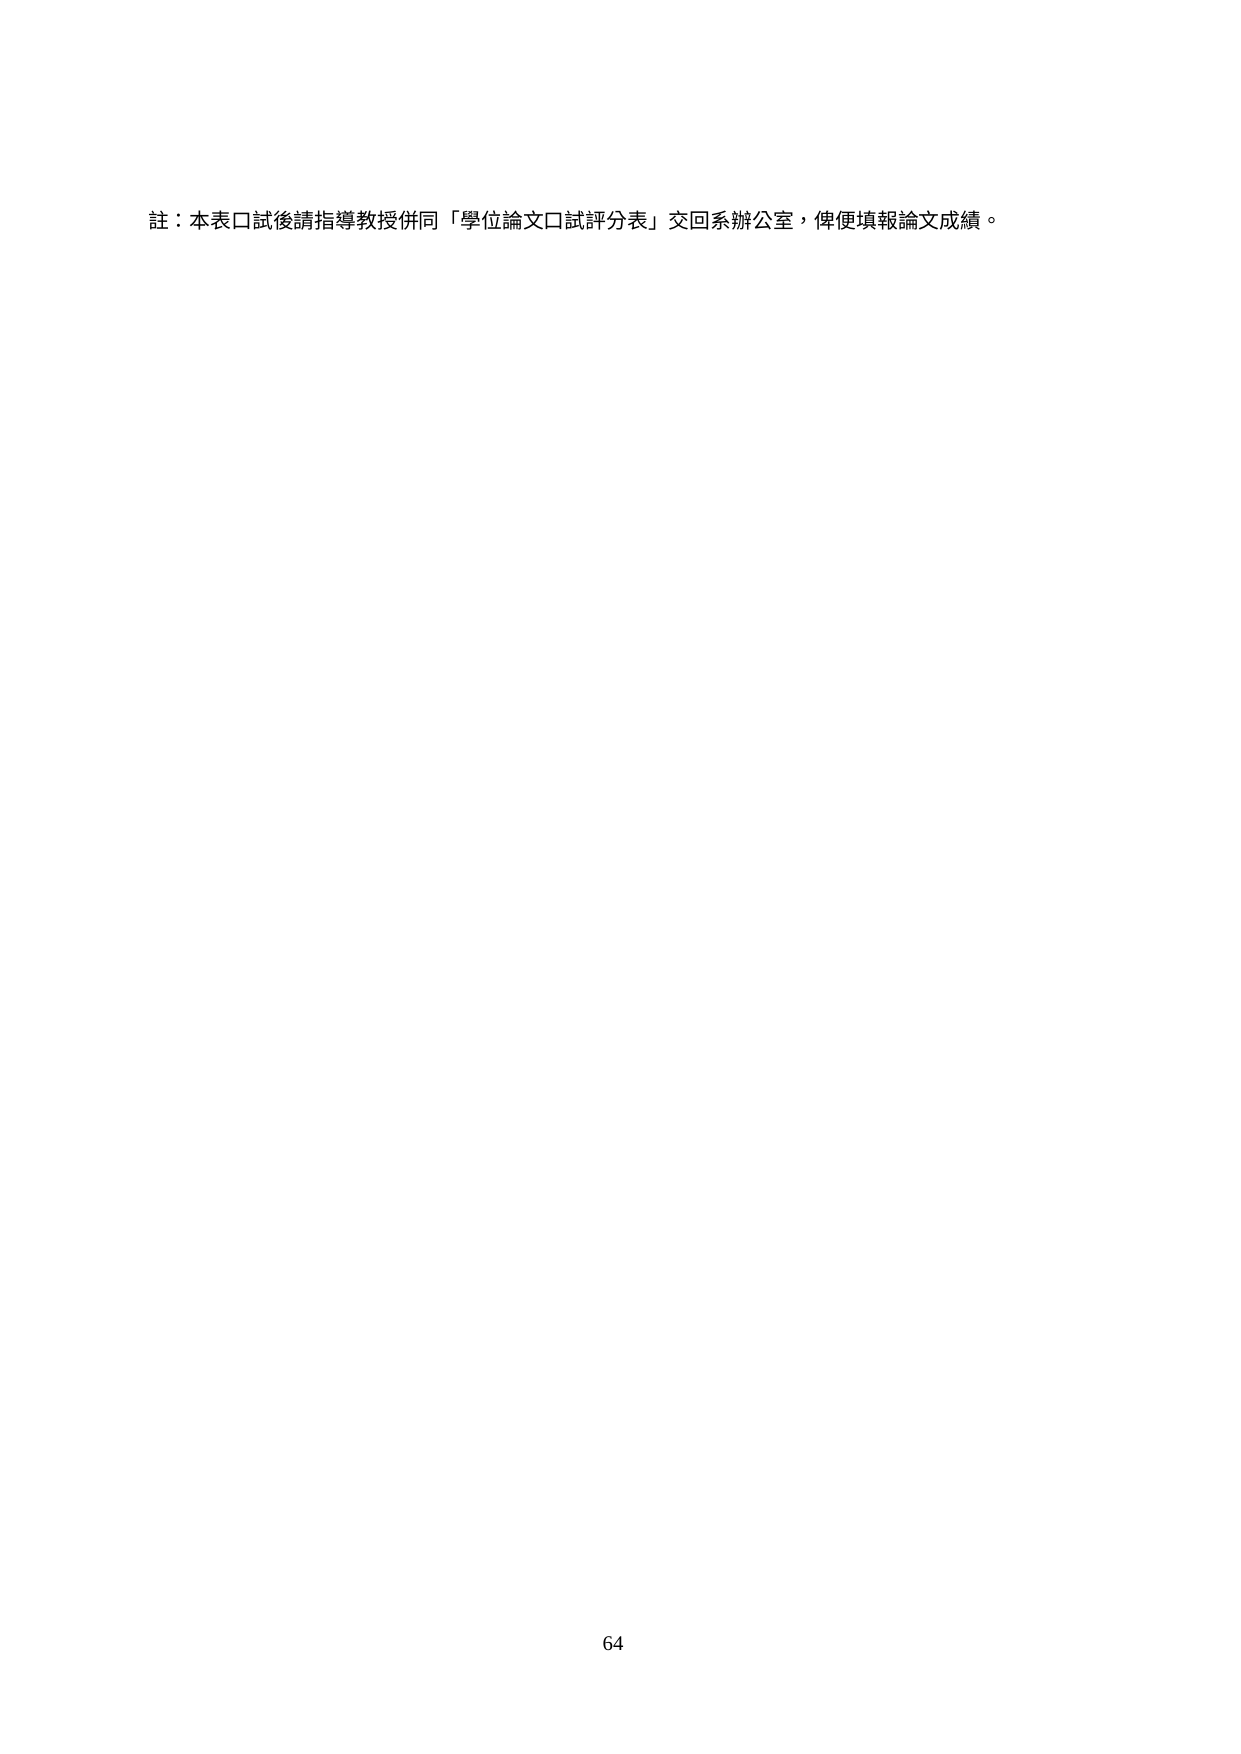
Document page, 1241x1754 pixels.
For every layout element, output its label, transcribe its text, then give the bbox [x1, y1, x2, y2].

text 註：本表口試後請指導教授併同「學位論文口試評分表」交回系辦公室，俾便填報論文成績。 [103, 177, 1122, 240]
